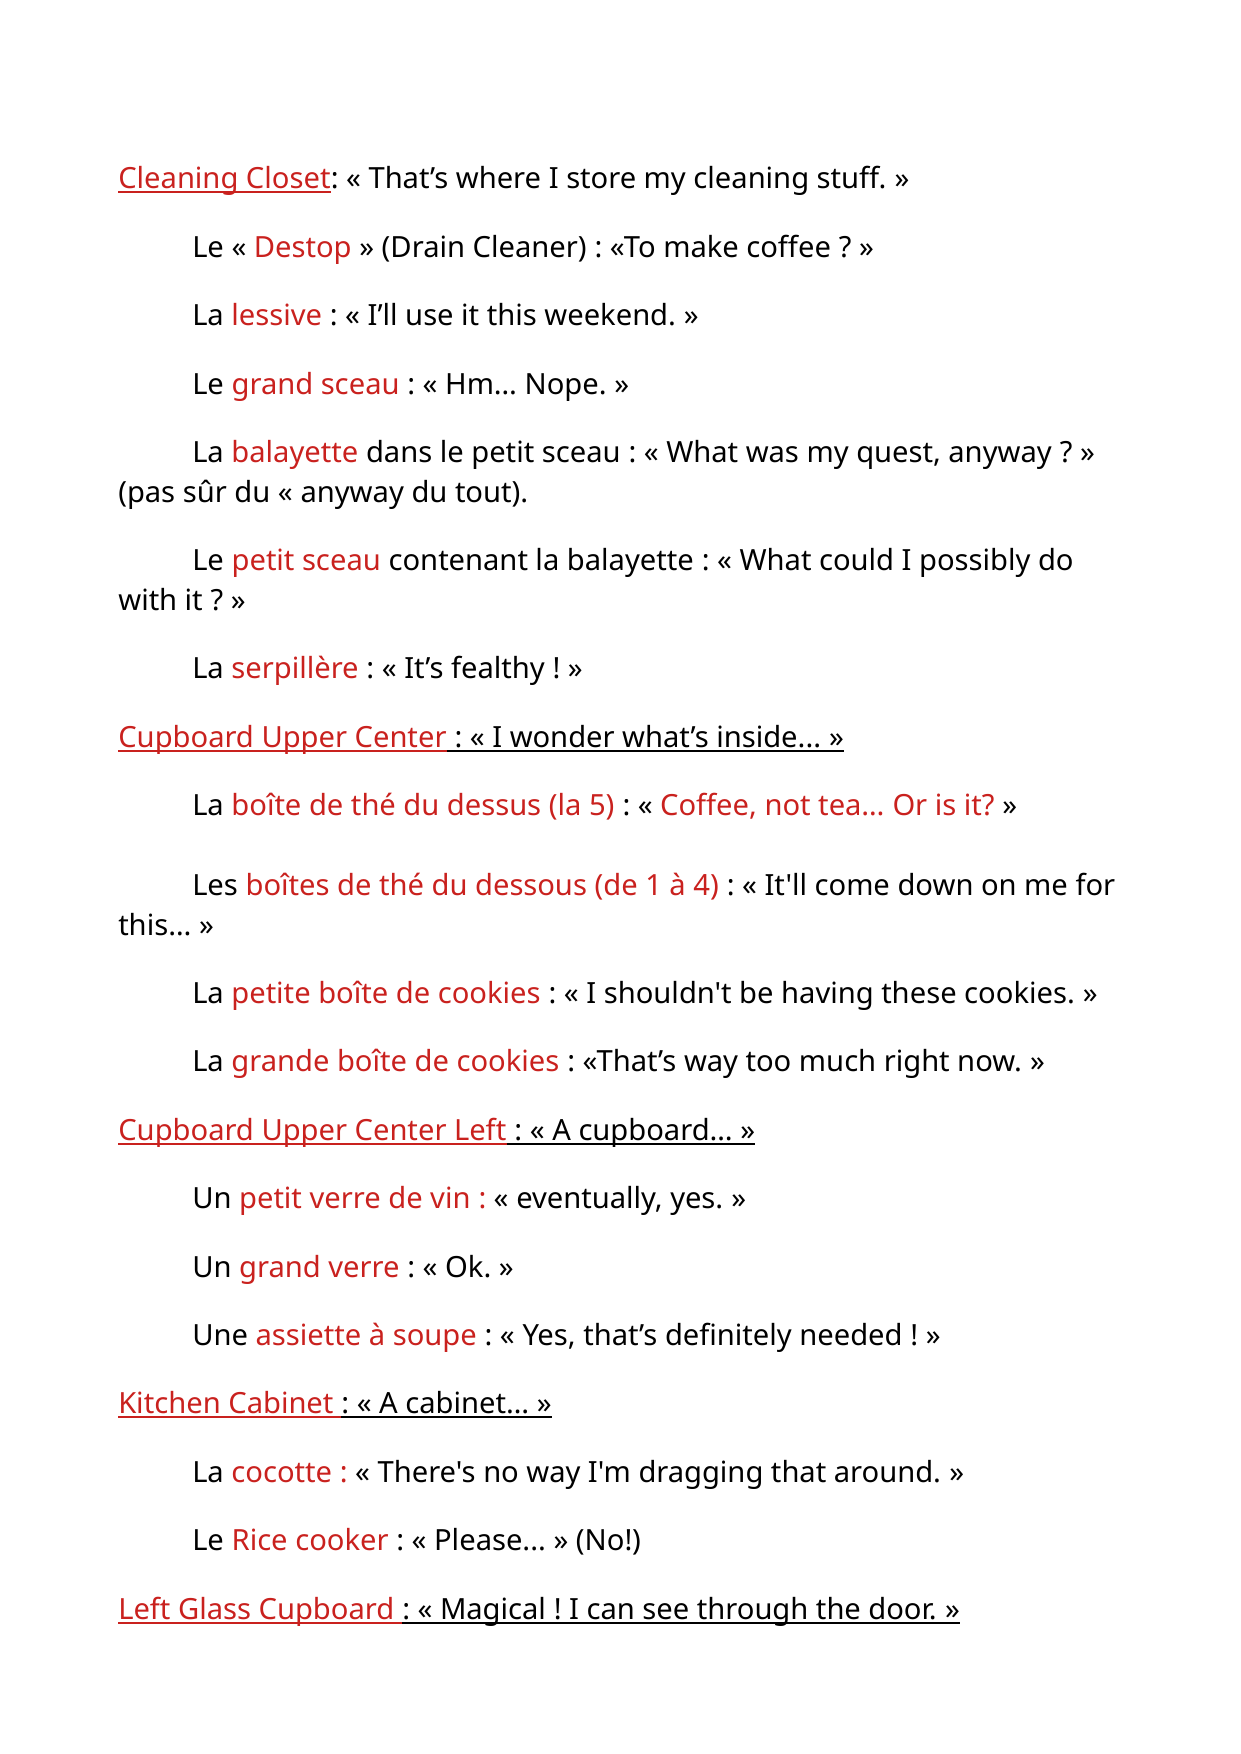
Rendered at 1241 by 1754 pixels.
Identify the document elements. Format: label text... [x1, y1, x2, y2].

text La grande boîte de cookies : «That’s way too much right now. » [118, 1041, 1122, 1080]
text Un grand verre : « Ok. » [118, 1246, 1122, 1286]
text Le grand sceau : « Hm… Nope. » [118, 363, 1122, 403]
text La boîte de thé du dessus (la 5) : « Coffee, not tea… Or is it? » [118, 785, 1122, 824]
text Left Glass Cupboard : « Magical ! I can see through the door. » [118, 1588, 1122, 1628]
text La cocotte : « There's no way I'm dragging that around. » [118, 1451, 1122, 1491]
text La serpillère : « It’s fealthy ! » [118, 648, 1122, 687]
text Un petit verre de vin : « eventually, yes. » [118, 1177, 1122, 1217]
text Kitchen Cabinet : « A cabinet… » [118, 1383, 1122, 1422]
text La balayette dans le petit sceau : « What was my quest, anyway ? » (pas sûr du « anyway du tout). [118, 432, 1122, 511]
text Cupboard Upper Center : « I wonder what’s inside... » [118, 716, 1122, 756]
text Les boîtes de thé du dessous (de 1 à 4) : « It'll come down on me for this… » [118, 864, 1122, 943]
text La petite boîte de cookies : « I shouldn't be having these cookies. » [118, 972, 1122, 1012]
text Cleaning Closet: « That’s where I store my cleaning stuff. » [118, 158, 1122, 197]
text La lessive : « I’ll use it this weekend. » [118, 295, 1122, 334]
text Le « Destop » (Drain Cleaner) : «To make coffee ? » [118, 226, 1122, 266]
text Une assiette à soupe : « Yes, that’s definitely needed ! » [118, 1314, 1122, 1354]
text Le petit sceau contenant la balayette : « What could I possibly do with it ? » [118, 540, 1122, 619]
text Cupboard Upper Center Left : « A cupboard… » [118, 1109, 1122, 1149]
text Le Rice cooker : « Please... » (No!) [118, 1520, 1122, 1559]
